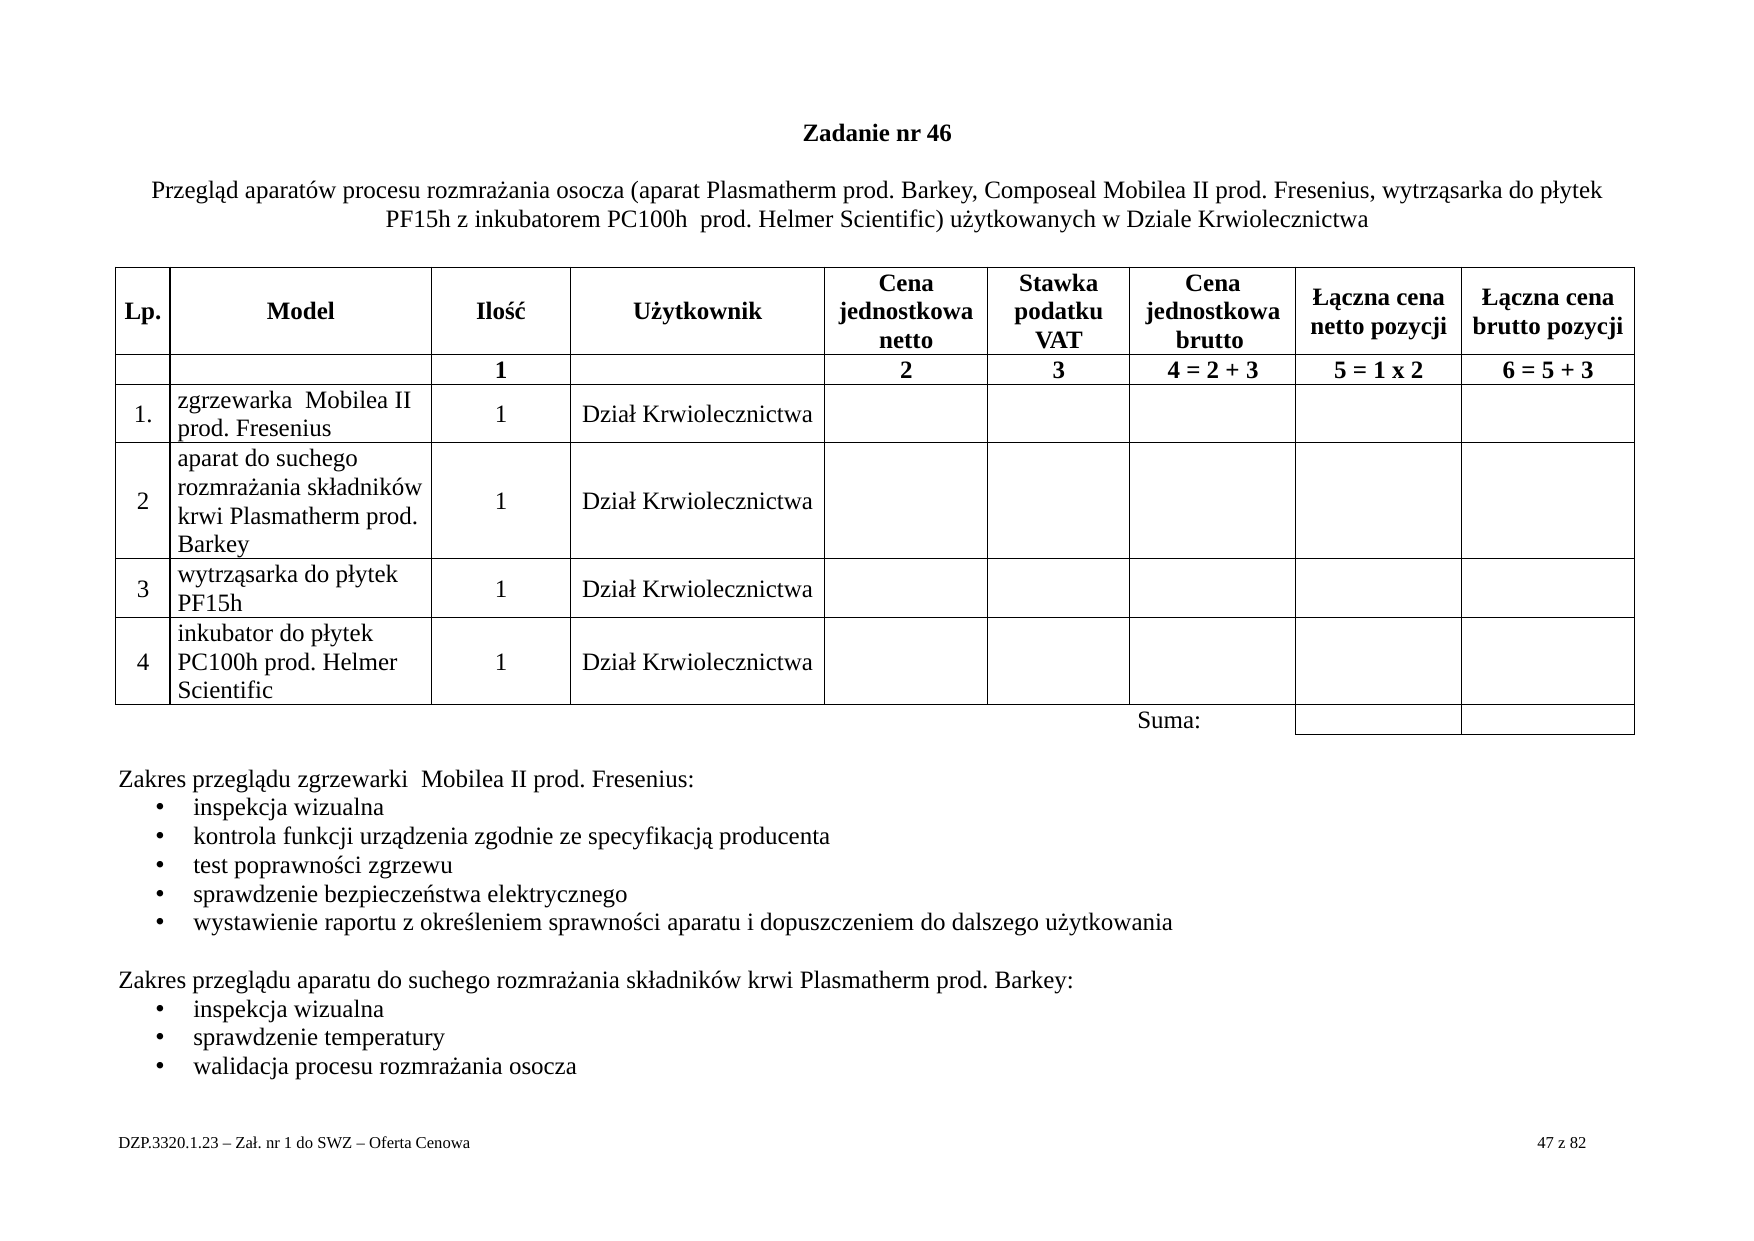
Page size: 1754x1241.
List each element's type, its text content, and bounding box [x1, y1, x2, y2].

table_header Łączna cena brutto pozycji [1462, 268, 1634, 354]
table_cell Dział Krwiolecznictwa [571, 443, 824, 558]
table_cell [1462, 443, 1634, 558]
table_cell [1130, 559, 1295, 617]
table_header Cena jednostkowa brutto [1130, 268, 1295, 354]
table_cell 1 [432, 443, 570, 558]
list kontrola funkcji urządzenia zgodnie ze specyfikacją producenta [156, 821, 1636, 850]
table_cell aparat do suchego rozmrażania składników krwi Plasmatherm prod. Barkey [171, 443, 431, 558]
table_cell 4 = 2 + 3 [1130, 355, 1295, 384]
table_cell 1 [432, 385, 570, 442]
table_cell [1130, 385, 1295, 442]
table_cell [987, 705, 1130, 734]
table_cell 1 [432, 355, 570, 384]
list sprawdzenie temperatury [156, 1022, 1636, 1051]
table_cell 6 = 5 + 3 [1462, 355, 1634, 384]
table_cell [1296, 443, 1461, 558]
table_cell inkubator do płytek PC100h prod. Helmer Scientific [171, 618, 431, 704]
table_cell [571, 355, 824, 384]
table_header Model [171, 268, 431, 354]
table_cell wytrząsarka do płytek PF15h [171, 559, 431, 617]
table_cell [431, 705, 476, 734]
list inspekcja wizualna [156, 792, 1636, 821]
table_cell [1130, 618, 1295, 704]
list inspekcja wizualna [156, 994, 1636, 1022]
table_cell [825, 705, 987, 734]
table_cell [988, 559, 1129, 617]
title Zadanie nr 46 [118, 118, 1636, 147]
text Zakres przeglądu aparatu do suchego rozmrażania składników krwi Plasmatherm prod. Barkey: [118, 965, 1636, 994]
table_header Stawka podatku VAT [988, 268, 1129, 354]
table_cell [1462, 559, 1634, 617]
table_cell [116, 355, 169, 384]
table_cell [1296, 385, 1461, 442]
table_cell 3 [116, 559, 169, 617]
table_cell [1296, 705, 1461, 734]
title Przegląd aparatów procesu rozmrażania osocza (aparat Plasmatherm prod. Barkey, Composeal Mobilea II prod. Fresenius, wytrząsarka do płytek PF15h z inkubatorem PC100h prod. Helmer Scientific) użytkowanych w Dziale Krwiolecznictwa [118, 176, 1636, 233]
table_cell [476, 705, 570, 734]
table_cell 4 [116, 618, 169, 704]
table_cell [1462, 385, 1634, 442]
table_cell [171, 355, 431, 384]
table_cell [116, 705, 170, 734]
table_cell [1296, 618, 1461, 704]
table_cell Dział Krwiolecznictwa [571, 385, 824, 442]
table_cell Dział Krwiolecznictwa [571, 559, 824, 617]
table_cell [1462, 705, 1634, 734]
table_cell 1 [432, 559, 570, 617]
table_cell [988, 443, 1129, 558]
table_cell 2 [825, 355, 987, 384]
table_cell 3 [988, 355, 1129, 384]
table_cell [988, 618, 1129, 704]
table_cell 2 [116, 443, 169, 558]
table_cell 1 [432, 618, 570, 704]
table_cell [988, 385, 1129, 442]
list wystawienie raportu z określeniem sprawności aparatu i dopuszczeniem do dalszego użytkowania [156, 907, 1636, 936]
table_cell 5 = 1 x 2 [1296, 355, 1461, 384]
table_header Użytkownik [571, 268, 824, 354]
table_cell [825, 559, 987, 617]
table_cell [1296, 559, 1461, 617]
table_cell 1. [116, 385, 169, 442]
table_header Cena jednostkowa netto [825, 268, 987, 354]
table_cell Dział Krwiolecznictwa [571, 618, 824, 704]
table_cell [825, 443, 987, 558]
table_cell [1462, 618, 1634, 704]
table_header Lp. [116, 268, 169, 354]
table_cell [825, 618, 987, 704]
table_cell [170, 705, 431, 734]
table_header Ilość [432, 268, 570, 354]
list walidacja procesu rozmrażania osocza [156, 1051, 1636, 1080]
table_cell Suma: [1130, 705, 1295, 734]
table_cell [1130, 443, 1295, 558]
table_cell zgrzewarka Mobilea II prod. Fresenius [171, 385, 431, 442]
list sprawdzenie bezpieczeństwa elektrycznego [156, 879, 1636, 907]
table_header Łączna cena netto pozycji [1296, 268, 1461, 354]
table_cell [570, 705, 825, 734]
text Zakres przeglądu zgrzewarki Mobilea II prod. Fresenius: [118, 764, 1636, 792]
table_cell [825, 385, 987, 442]
list test poprawności zgrzewu [156, 850, 1636, 879]
